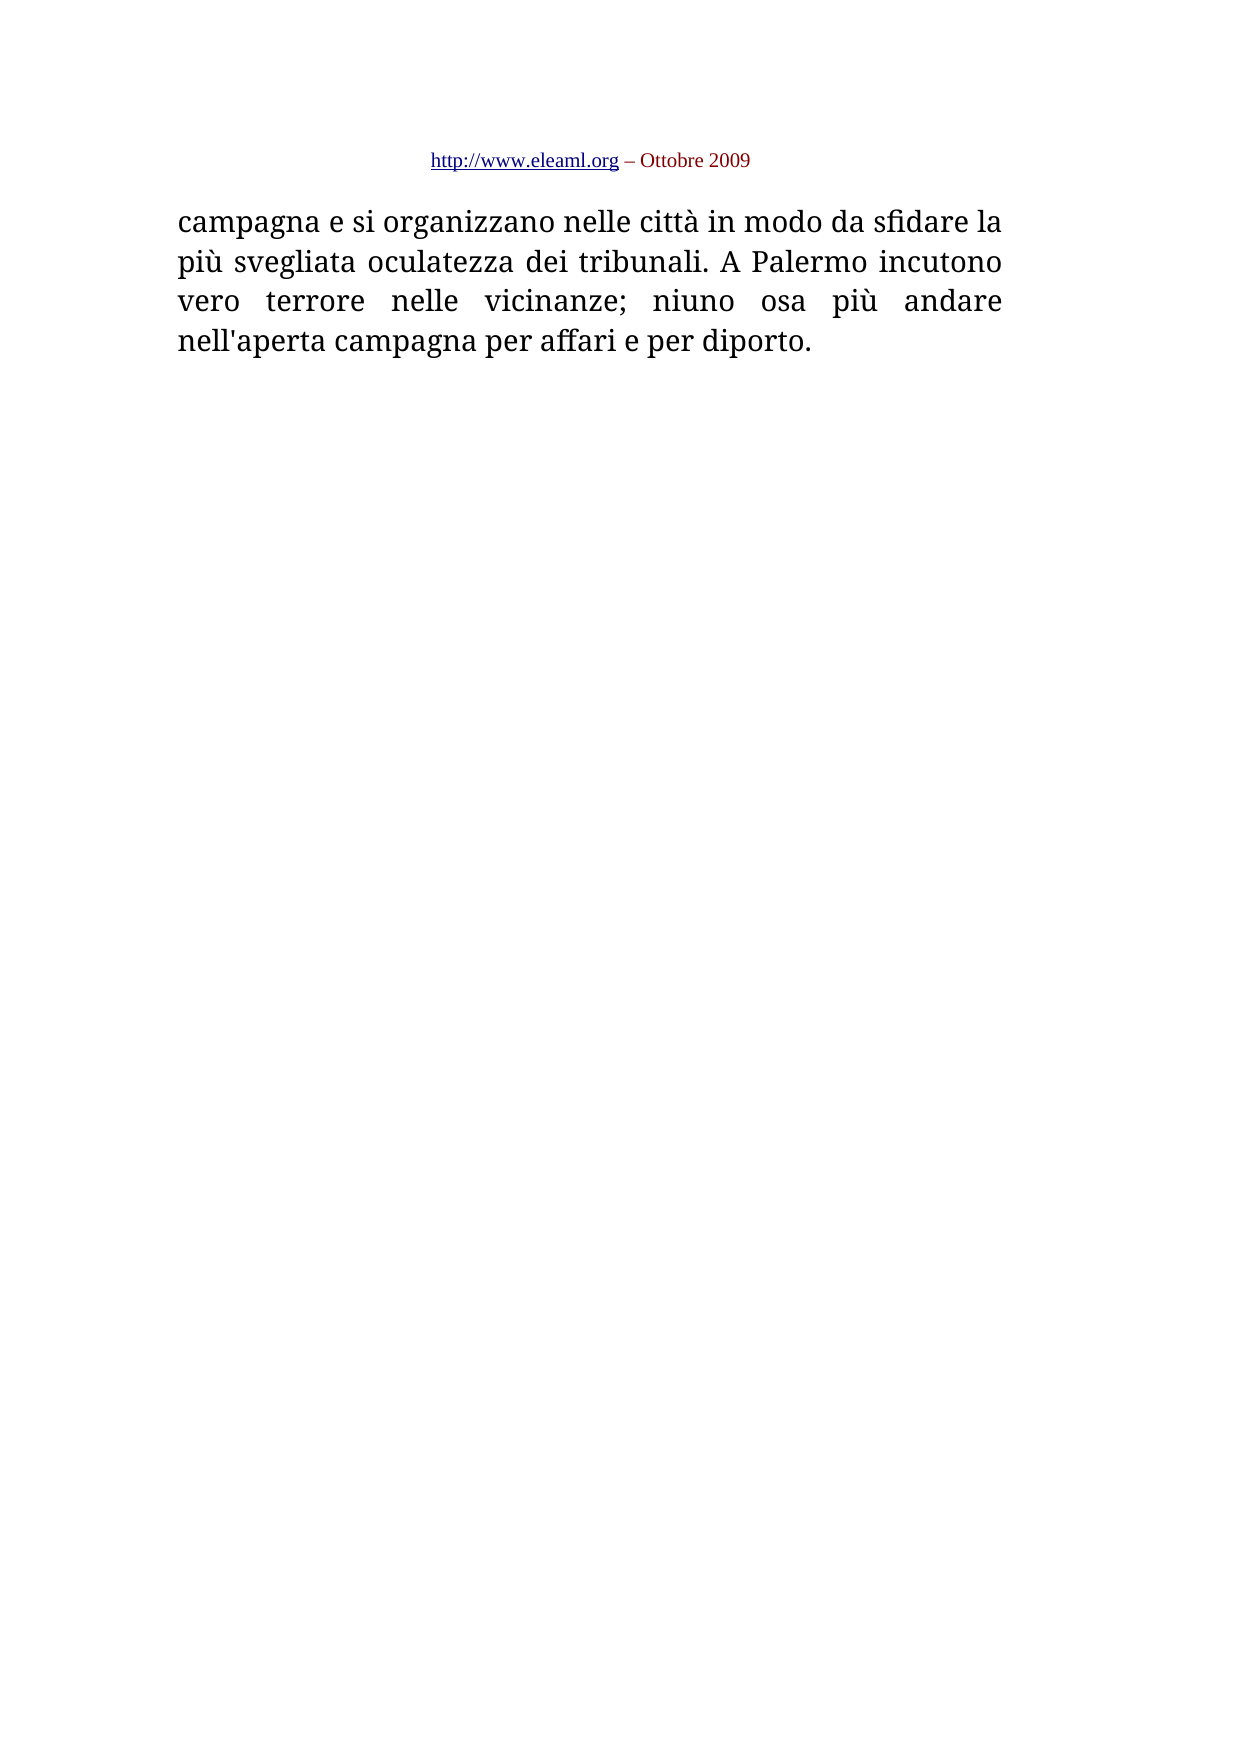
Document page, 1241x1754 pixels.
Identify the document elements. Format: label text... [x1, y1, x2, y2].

text campagna e si organizzano nelle città in modo da sfidare la più svegliata oculatezza dei tribunali. A Palermo incutono vero terrore nelle vicinanze; niuno osa più andare nell'aperta campagna per affari e per diporto. [177, 201, 1004, 360]
